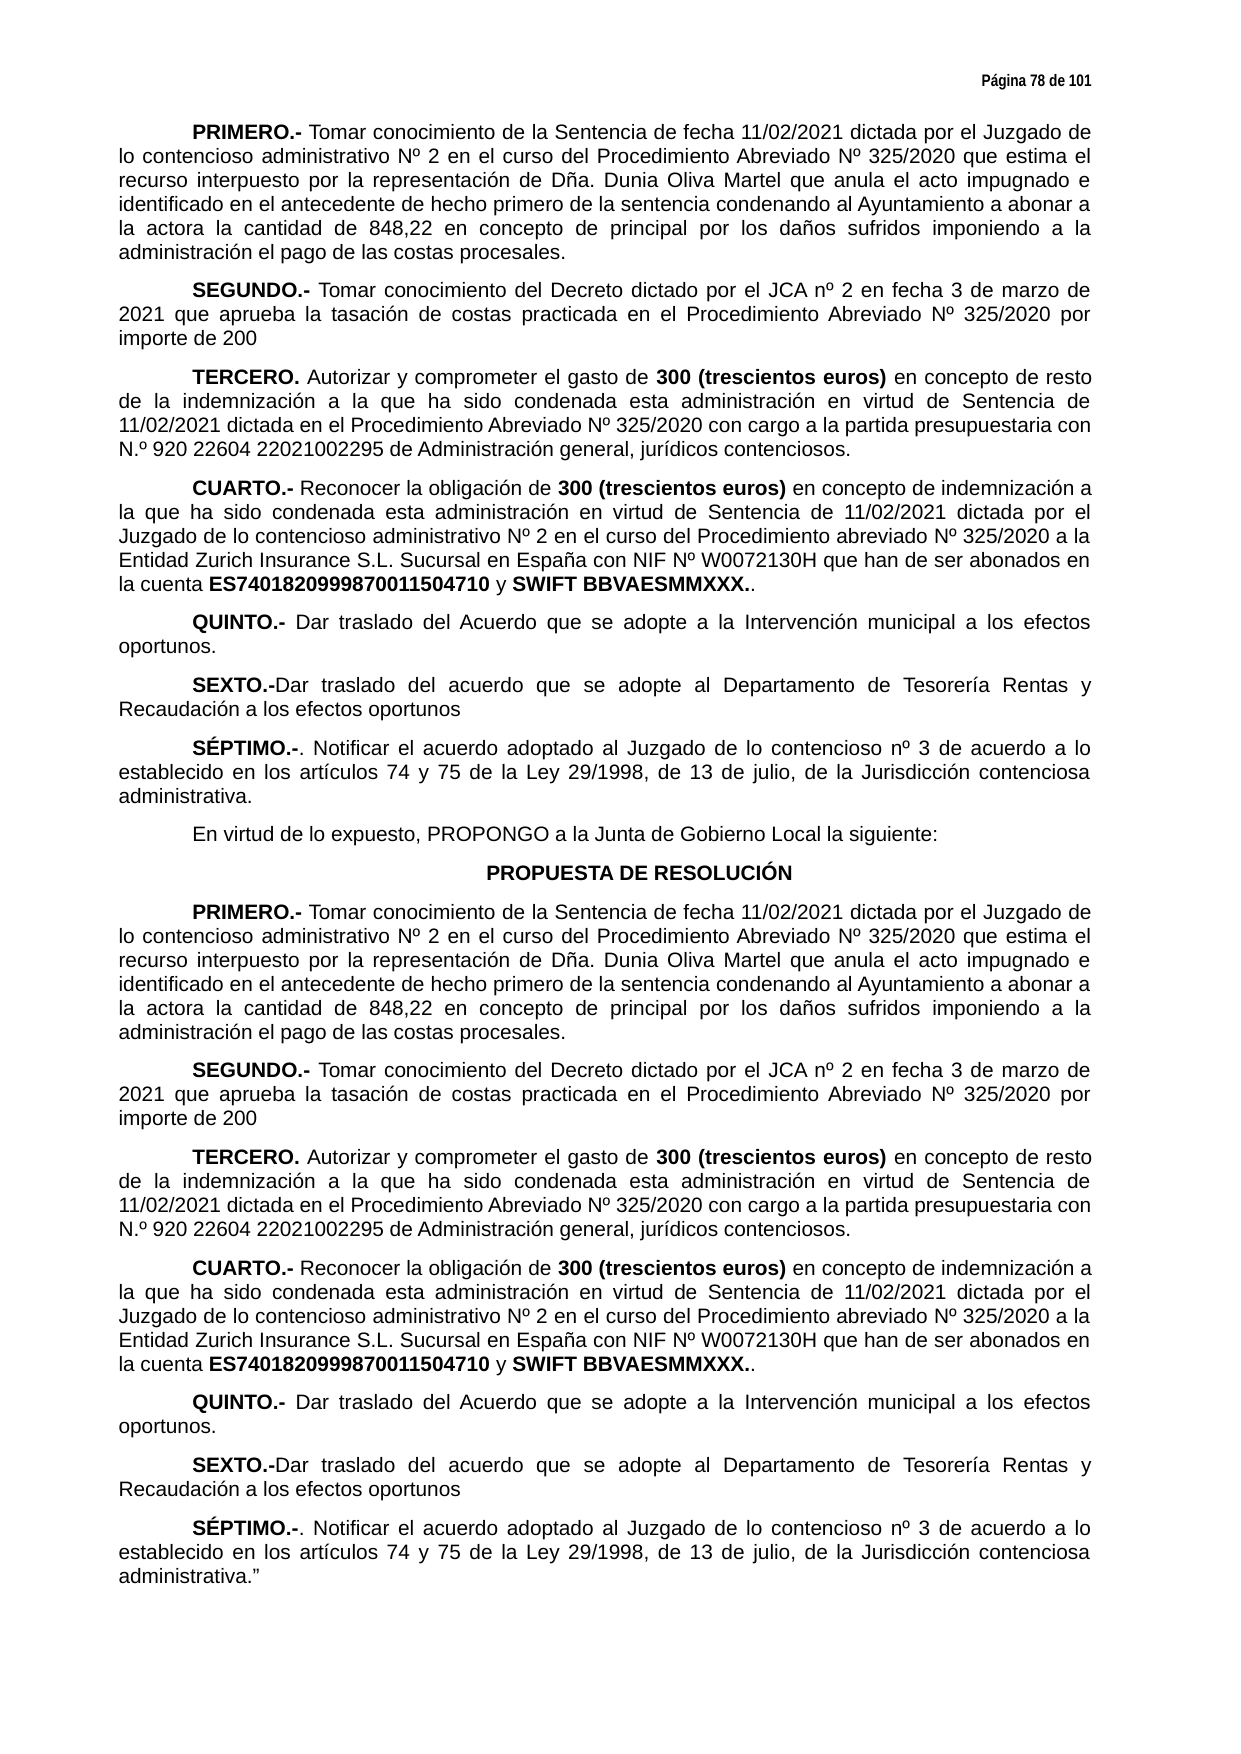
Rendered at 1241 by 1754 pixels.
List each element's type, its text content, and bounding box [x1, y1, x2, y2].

text SÉPTIMO.-. Notificar el acuerdo adoptado al Juzgado de lo contencioso nº 3 de acuerdo a lo establecido en los artículos 74 y 75 de la Ley 29/1998, de 13 de julio, de la Jurisdicción contenciosa administrativa. [118, 736, 1092, 807]
text SÉPTIMO.-. Notificar el acuerdo adoptado al Juzgado de lo contencioso nº 3 de acuerdo a lo establecido en los artículos 74 y 75 de la Ley 29/1998, de 13 de julio, de la Jurisdicción contenciosa administrativa.” [118, 1516, 1092, 1587]
text QUINTO.- Dar traslado del Acuerdo que se adopte a la Intervención municipal a los efectos oportunos. [118, 1390, 1092, 1438]
text SEXTO.-Dar traslado del acuerdo que se adopte al Departamento de Tesorería Rentas y Recaudación a los efectos oportunos [118, 673, 1092, 721]
text PRIMERO.- Tomar conocimiento de la Sentencia de fecha 11/02/2021 dictada por el Juzgado de lo contencioso administrativo Nº 2 en el curso del Procedimiento Abreviado Nº 325/2020 que estima el recurso interpuesto por la representación de Dña. Dunia Oliva Martel que anula el acto impugnado e identificado en el antecedente de hecho primero de la sentencia condenando al Ayuntamiento a abonar a la actora la cantidad de 848,22 en concepto de principal por los daños sufridos imponiendo a la administración el pago de las costas procesales. [118, 120, 1092, 263]
text QUINTO.- Dar traslado del Acuerdo que se adopte a la Intervención municipal a los efectos oportunos. [118, 610, 1092, 658]
text SEXTO.-Dar traslado del acuerdo que se adopte al Departamento de Tesorería Rentas y Recaudación a los efectos oportunos [118, 1453, 1092, 1501]
text PRIMERO.- Tomar conocimiento de la Sentencia de fecha 11/02/2021 dictada por el Juzgado de lo contencioso administrativo Nº 2 en el curso del Procedimiento Abreviado Nº 325/2020 que estima el recurso interpuesto por la representación de Dña. Dunia Oliva Martel que anula el acto impugnado e identificado en el antecedente de hecho primero de la sentencia condenando al Ayuntamiento a abonar a la actora la cantidad de 848,22 en concepto de principal por los daños sufridos imponiendo a la administración el pago de las costas procesales. [118, 900, 1092, 1043]
text SEGUNDO.- Tomar conocimiento del Decreto dictado por el JCA nº 2 en fecha 3 de marzo de 2021 que aprueba la tasación de costas practicada en el Procedimiento Abreviado Nº 325/2020 por importe de 200 [118, 278, 1092, 350]
text CUARTO.- Reconocer la obligación de 300 (trescientos euros) en concepto de indemnización a la que ha sido condenada esta administración en virtud de Sentencia de 11/02/2021 dictada por el Juzgado de lo contencioso administrativo Nº 2 en el curso del Procedimiento abreviado Nº 325/2020 a la Entidad Zurich Insurance S.L. Sucursal en España con NIF Nº W0072130H que han de ser abonados en la cuenta ES7401820999870011504710 y SWIFT BBVAESMMXXX.. [118, 1256, 1092, 1375]
text En virtud de lo expuesto, PROPONGO a la Junta de Gobierno Local la siguiente: [118, 822, 1092, 846]
text PROPUESTA DE RESOLUCIÓN [118, 861, 1092, 885]
text CUARTO.- Reconocer la obligación de 300 (trescientos euros) en concepto de indemnización a la que ha sido condenada esta administración en virtud de Sentencia de 11/02/2021 dictada por el Juzgado de lo contencioso administrativo Nº 2 en el curso del Procedimiento abreviado Nº 325/2020 a la Entidad Zurich Insurance S.L. Sucursal en España con NIF Nº W0072130H que han de ser abonados en la cuenta ES7401820999870011504710 y SWIFT BBVAESMMXXX.. [118, 476, 1092, 595]
text TERCERO. Autorizar y comprometer el gasto de 300 (trescientos euros) en concepto de resto de la indemnización a la que ha sido condenada esta administración en virtud de Sentencia de 11/02/2021 dictada en el Procedimiento Abreviado Nº 325/2020 con cargo a la partida presupuestaria con N.º 920 22604 22021002295 de Administración general, jurídicos contenciosos. [118, 1145, 1092, 1241]
text SEGUNDO.- Tomar conocimiento del Decreto dictado por el JCA nº 2 en fecha 3 de marzo de 2021 que aprueba la tasación de costas practicada en el Procedimiento Abreviado Nº 325/2020 por importe de 200 [118, 1058, 1092, 1130]
text TERCERO. Autorizar y comprometer el gasto de 300 (trescientos euros) en concepto de resto de la indemnización a la que ha sido condenada esta administración en virtud de Sentencia de 11/02/2021 dictada en el Procedimiento Abreviado Nº 325/2020 con cargo a la partida presupuestaria con N.º 920 22604 22021002295 de Administración general, jurídicos contenciosos. [118, 365, 1092, 461]
